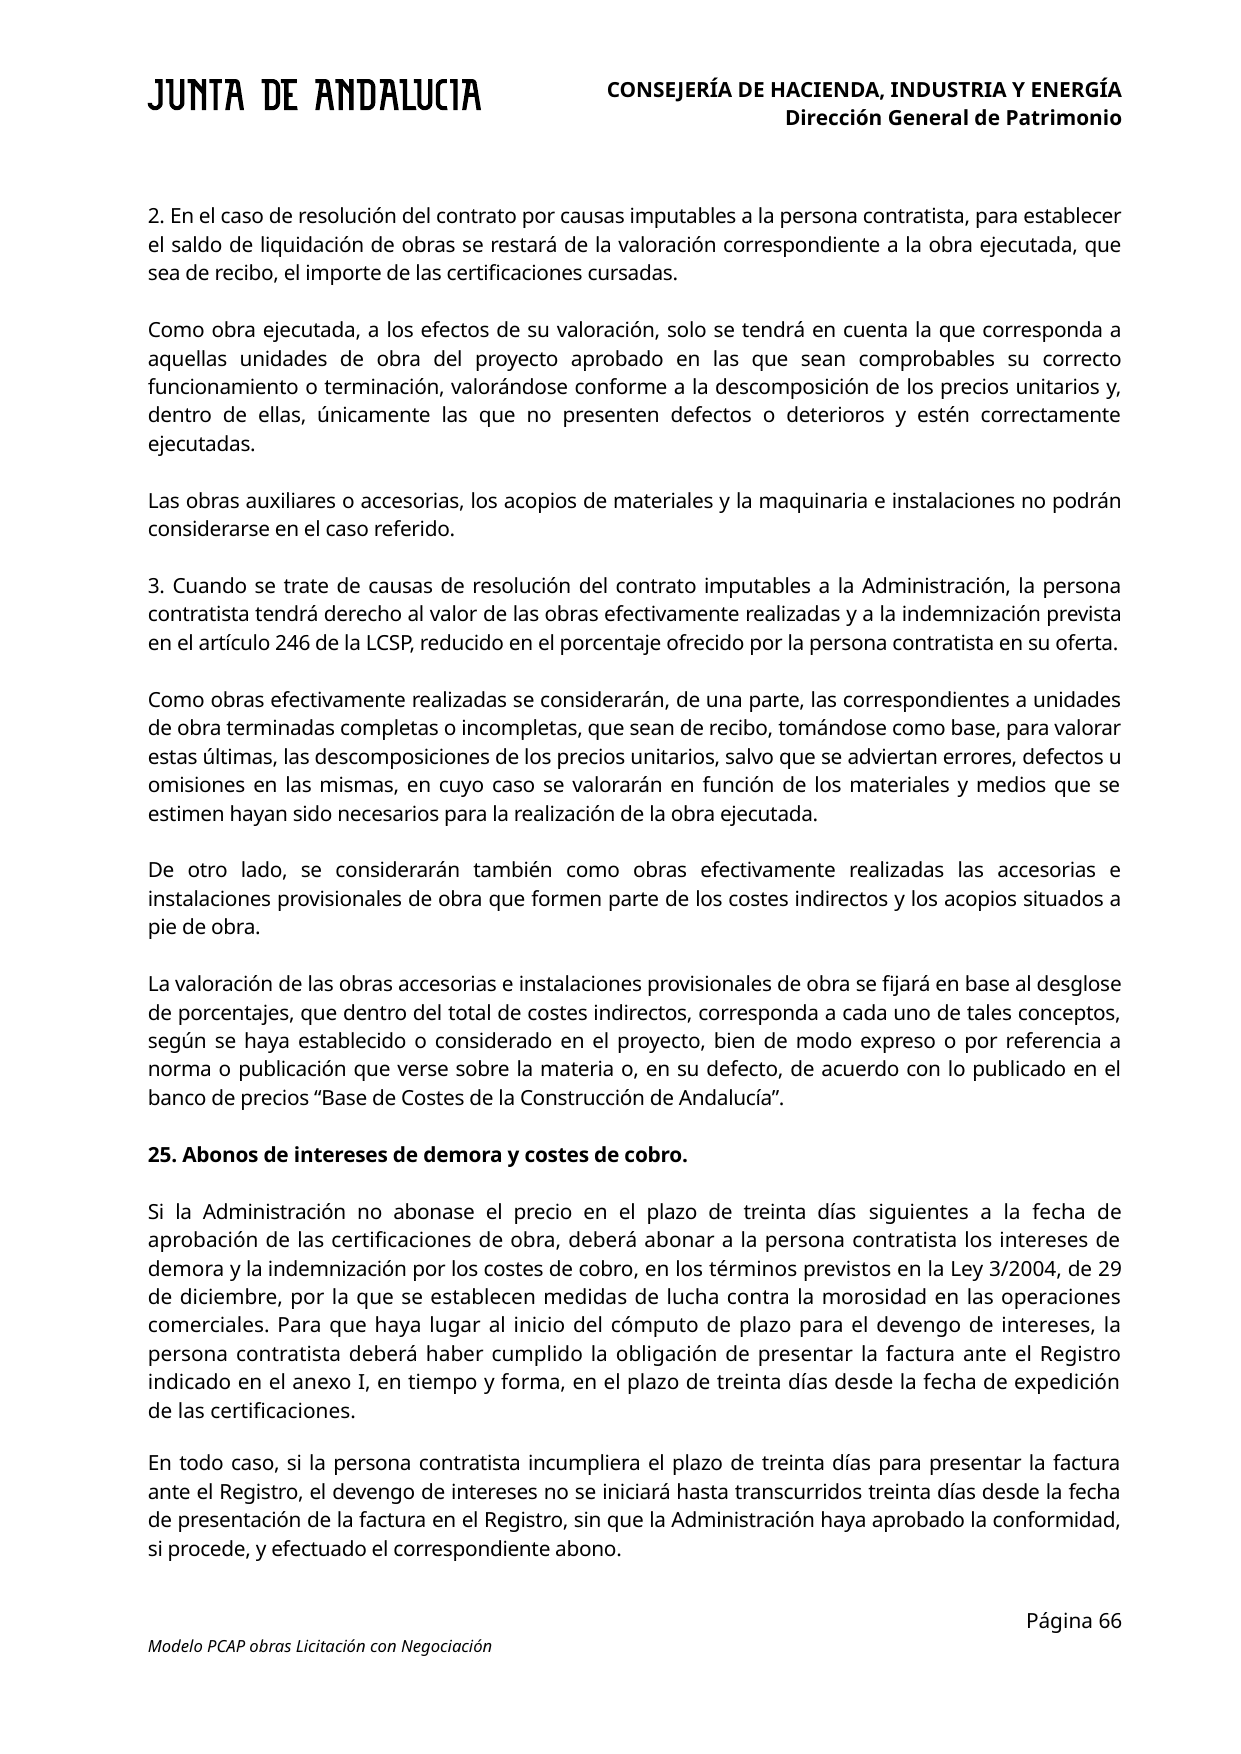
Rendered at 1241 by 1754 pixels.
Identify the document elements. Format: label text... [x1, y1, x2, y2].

text 2. En el caso de resolución del contrato por causas imputables a la persona contratista, para establecer el saldo de liquidación de obras se restará de la valoración correspondiente a la obra ejecutada, que sea de recibo, el importe de las certificaciones cursadas. [148, 201, 1122, 287]
text Las obras auxiliares o accesorias, los acopios de materiales y la maquinaria e instalaciones no podrán considerarse en el caso referido. [148, 486, 1122, 543]
text 3. Cuando se trate de causas de resolución del contrato imputables a la Administración, la persona contratista tendrá derecho al valor de las obras efectivamente realizadas y a la indemnización prevista en el artículo 246 de la LCSP, reducido en el porcentaje ofrecido por la persona contratista en su oferta. [148, 571, 1122, 656]
text 25. Abonos de intereses de demora y costes de cobro. [148, 1140, 1122, 1168]
text En todo caso, si la persona contratista incumpliera el plazo de treinta días para presentar la factura ante el Registro, el devengo de intereses no se iniciará hasta transcurridos treinta días desde la fecha de presentación de la factura en el Registro, sin que la Administración haya aprobado la conformidad, si procede, y efectuado el correspondiente abono. [148, 1448, 1122, 1562]
text Si la Administración no abonase el precio en el plazo de treinta días siguientes a la fecha de aprobación de las certificaciones de obra, deberá abonar a la persona contratista los intereses de demora y la indemnización por los costes de cobro, en los términos previstos en la Ley 3/2004, de 29 de diciembre, por la que se establecen medidas de lucha contra la morosidad en las operaciones comerciales. Para que haya lugar al inicio del cómputo de plazo para el devengo de intereses, la persona contratista deberá haber cumplido la obligación de presentar la factura ante el Registro indicado en el anexo I, en tiempo y forma, en el plazo de treinta días desde la fecha de expedición de las certificaciones. [148, 1197, 1122, 1424]
text La valoración de las obras accesorias e instalaciones provisionales de obra se fijará en base al desglose de porcentajes, que dentro del total de costes indirectos, corresponda a cada uno de tales conceptos, según se haya establecido o considerado en el proyecto, bien de modo expreso o por referencia a norma o publicación que verse sobre la materia o, en su defecto, de acuerdo con lo publicado en el banco de precios “Base de Costes de la Construcción de Andalucía”. [148, 969, 1122, 1111]
text De otro lado, se considerarán también como obras efectivamente realizadas las accesorias e instalaciones provisionales de obra que formen parte de los costes indirectos y los acopios situados a pie de obra. [148, 856, 1122, 941]
text Como obra ejecutada, a los efectos de su valoración, solo se tendrá en cuenta la que corresponda a aquellas unidades de obra del proyecto aprobado en las que sean comprobables su correcto funcionamiento o terminación, valorándose conforme a la descomposición de los precios unitarios y, dentro de ellas, únicamente las que no presenten defectos o deterioros y estén correctamente ejecutadas. [148, 315, 1122, 457]
text Como obras efectivamente realizadas se considerarán, de una parte, las correspondientes a unidades de obra terminadas completas o incompletas, que sean de recibo, tomándose como base, para valorar estas últimas, las descomposiciones de los precios unitarios, salvo que se adviertan errores, defectos u omisiones en las mismas, en cuyo caso se valorarán en función de los materiales y medios que se estimen hayan sido necesarios para la realización de la obra ejecutada. [148, 685, 1122, 827]
